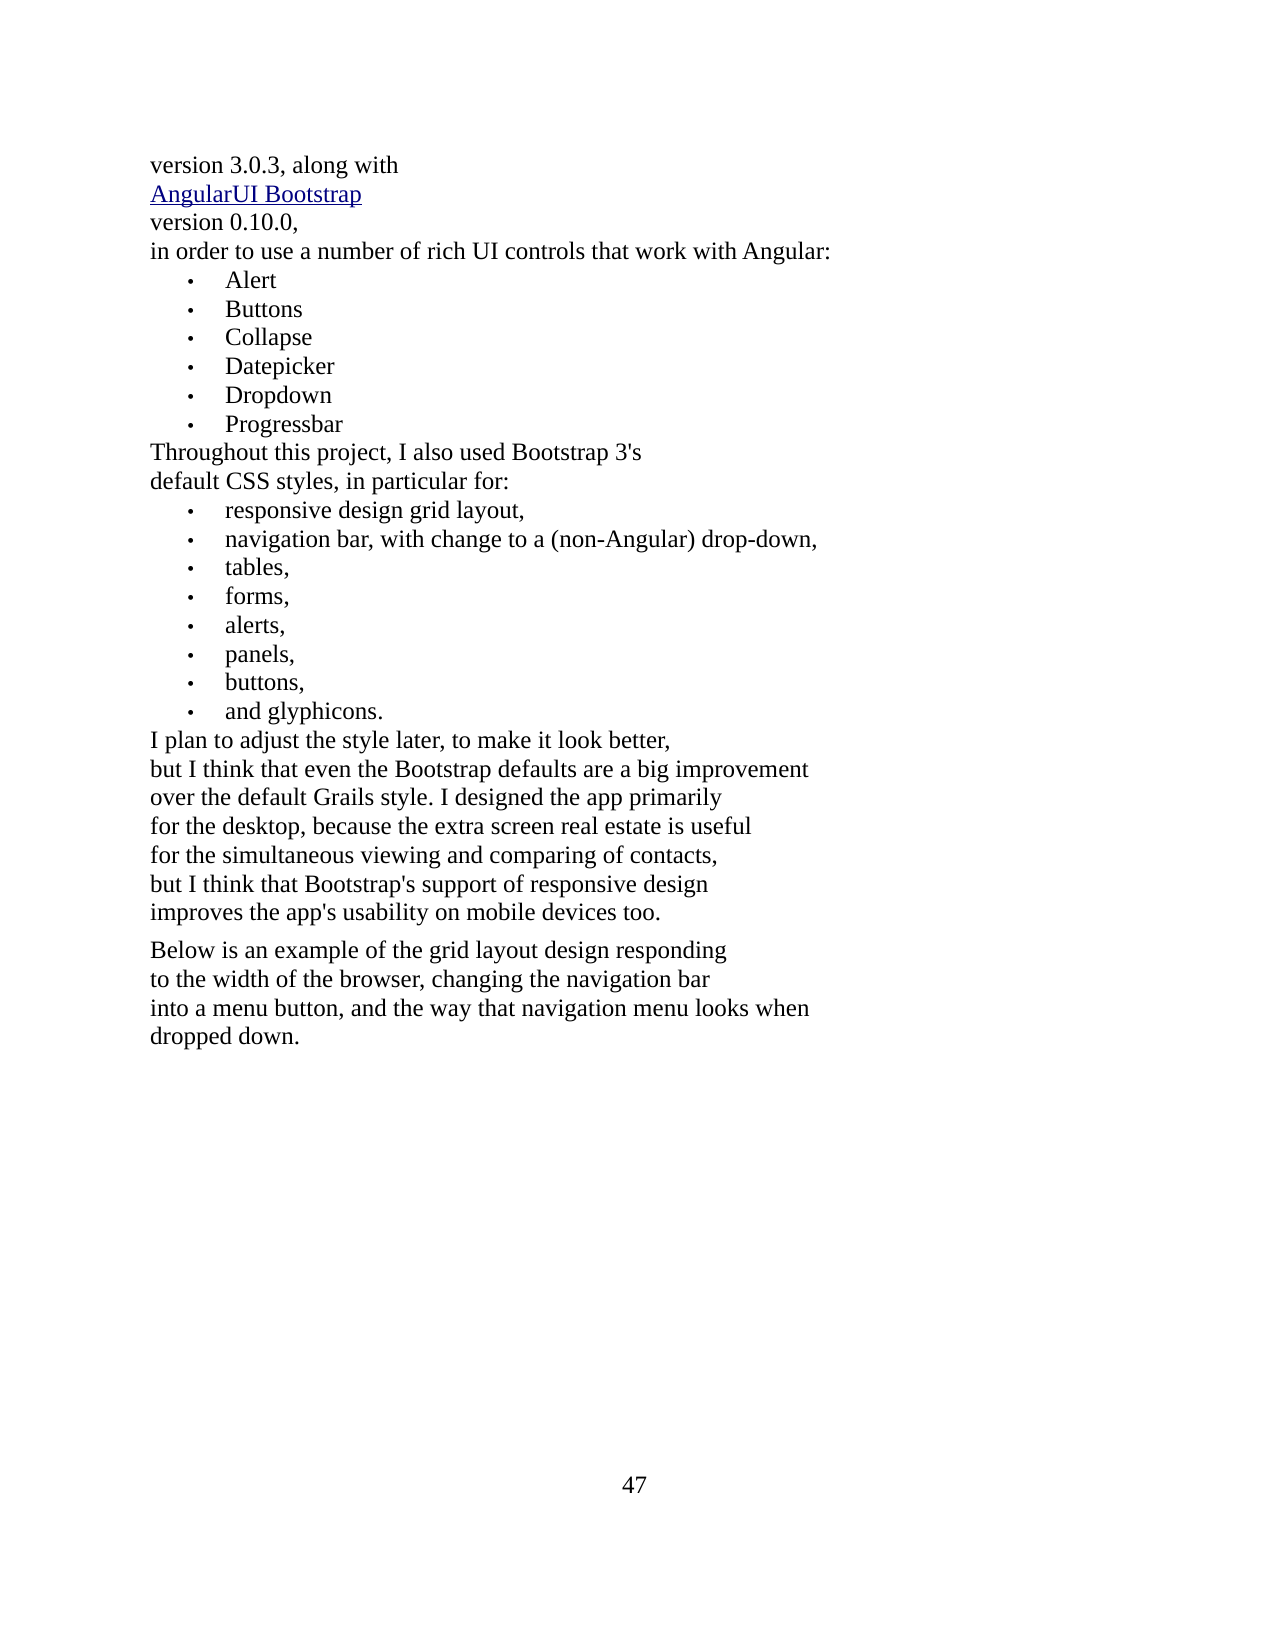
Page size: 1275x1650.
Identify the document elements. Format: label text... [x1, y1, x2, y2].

list Alert [187, 265, 1125, 294]
list tables, [187, 552, 1125, 581]
list Datepicker [187, 351, 1125, 380]
list Collapse [187, 322, 1125, 351]
list Progressbar [187, 409, 1125, 437]
list forms, [187, 581, 1125, 610]
list buttons, [187, 667, 1125, 696]
text Below is an example of the grid layout design responding to the width of the browser, changing the navigation bar into a menu button, and the way that navigation menu looks when dropped down. [150, 935, 1125, 1050]
list Dropdown [187, 380, 1125, 409]
list alerts, [187, 610, 1125, 639]
list Buttons [187, 294, 1125, 322]
text I plan to adjust the style later, to make it look better, but I think that even the Bootstrap defaults are a big improvement over the default Grails style. I designed the app primarily for the desktop, because the extra screen real estate is useful for the simultaneous viewing and comparing of contacts, but I think that Bootstrap's support of responsive design improves the app's usability on mobile devices too. [150, 725, 1125, 926]
list responsive design grid layout, [187, 495, 1125, 524]
list navigation bar, with change to a (non-Angular) drop-down, [187, 524, 1125, 552]
list and glyphicons. [187, 696, 1125, 725]
text version 3.0.3, along with AngularUI Bootstrap version 0.10.0, in order to use a number of rich UI controls that work with Angular: [150, 150, 1125, 265]
text Throughout this project, I also used Bootstrap 3's default CSS styles, in particular for: [150, 437, 1125, 495]
list panels, [187, 639, 1125, 667]
